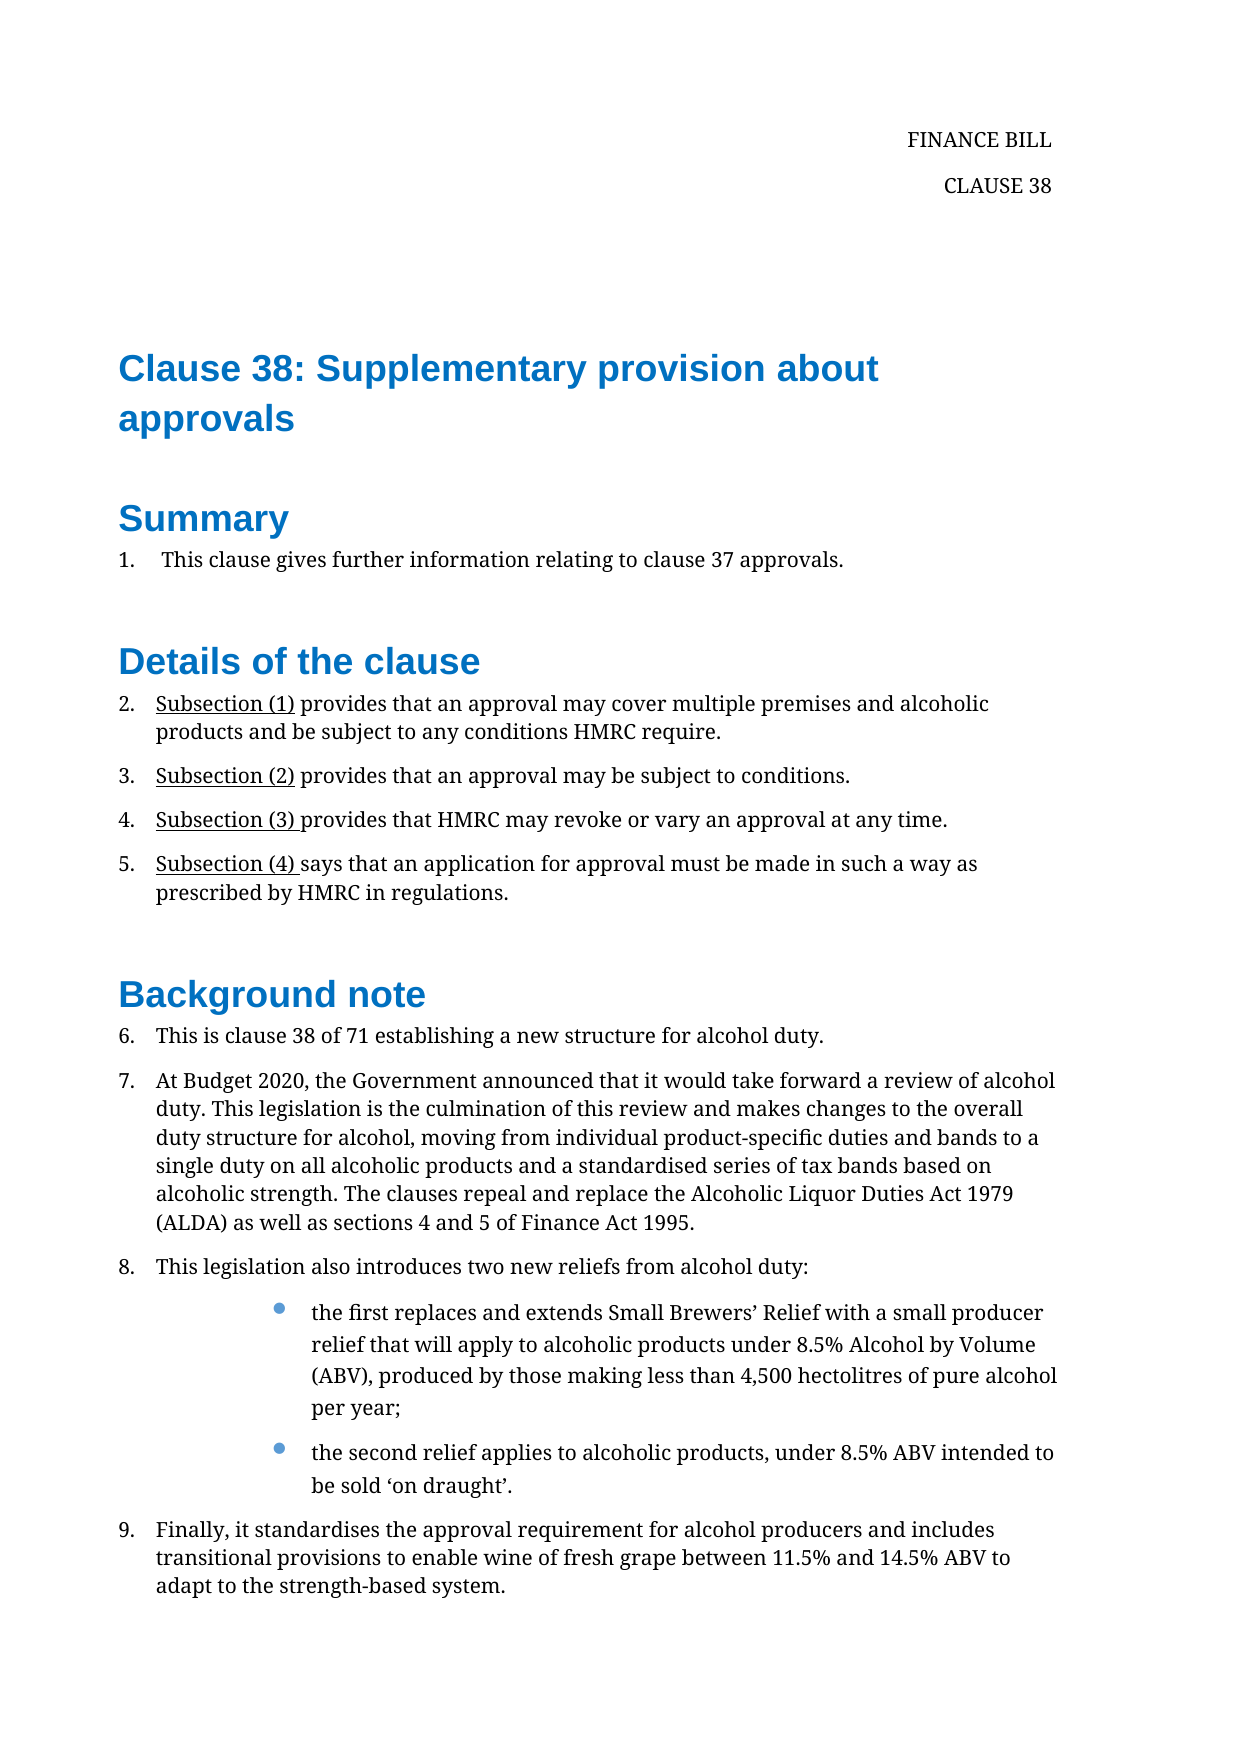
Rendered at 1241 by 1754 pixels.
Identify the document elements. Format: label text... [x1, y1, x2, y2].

subtitle Background note [118, 972, 1063, 1015]
list This clause gives further information relating to clause 37 approvals. [118, 545, 1063, 574]
list the first replaces and extends Small Brewers’ Relief with a small producer relief that will apply to alcoholic products under 8.5% Alcohol by Volume (ABV), produced by those making less than 4,500 hectolitres of pure alcohol per year; [274, 1296, 1063, 1421]
list the second relief applies to alcoholic products, under 8.5% ABV intended to be sold ‘on draught’. [274, 1437, 1063, 1499]
list Subsection (3) provides that HMRC may revoke or vary an approval at any time. [118, 806, 1063, 834]
list Subsection (1) provides that an approval may cover multiple premises and alcoholic products and be subject to any conditions HMRC require. [118, 689, 1063, 746]
list Subsection (2) provides that an approval may be subject to conditions. [118, 761, 1063, 790]
list Finally, it standardises the approval requirement for alcohol producers and includes transitional provisions to enable wine of fresh grape between 11.5% and 14.5% ABV to adapt to the strength-based system. [118, 1515, 1063, 1600]
subtitle Clause 38: Supplementary provision about approvals [118, 347, 1063, 439]
list Subsection (4) says that an application for approval must be made in such a way as prescribed by HMRC in regulations. [118, 849, 1063, 906]
subtitle Details of the clause [118, 639, 1063, 682]
list This legislation also introduces two new reliefs from alcohol duty: [118, 1252, 1063, 1280]
list This is clause 38 of 71 establishing a new structure for alcohol duty. [118, 1022, 1063, 1050]
subtitle Summary [118, 496, 1063, 539]
list At Budget 2020, the Government announced that it would take forward a review of alcohol duty. This legislation is the culmination of this review and makes changes to the overall duty structure for alcohol, moving from individual product-specific duties and bands to a single duty on all alcoholic products and a standardised series of tax bands based on alcoholic strength. The clauses repeal and replace the Alcoholic Liquor Duties Act 1979 (ALDA) as well as sections 4 and 5 of Finance Act 1995. [118, 1066, 1063, 1236]
